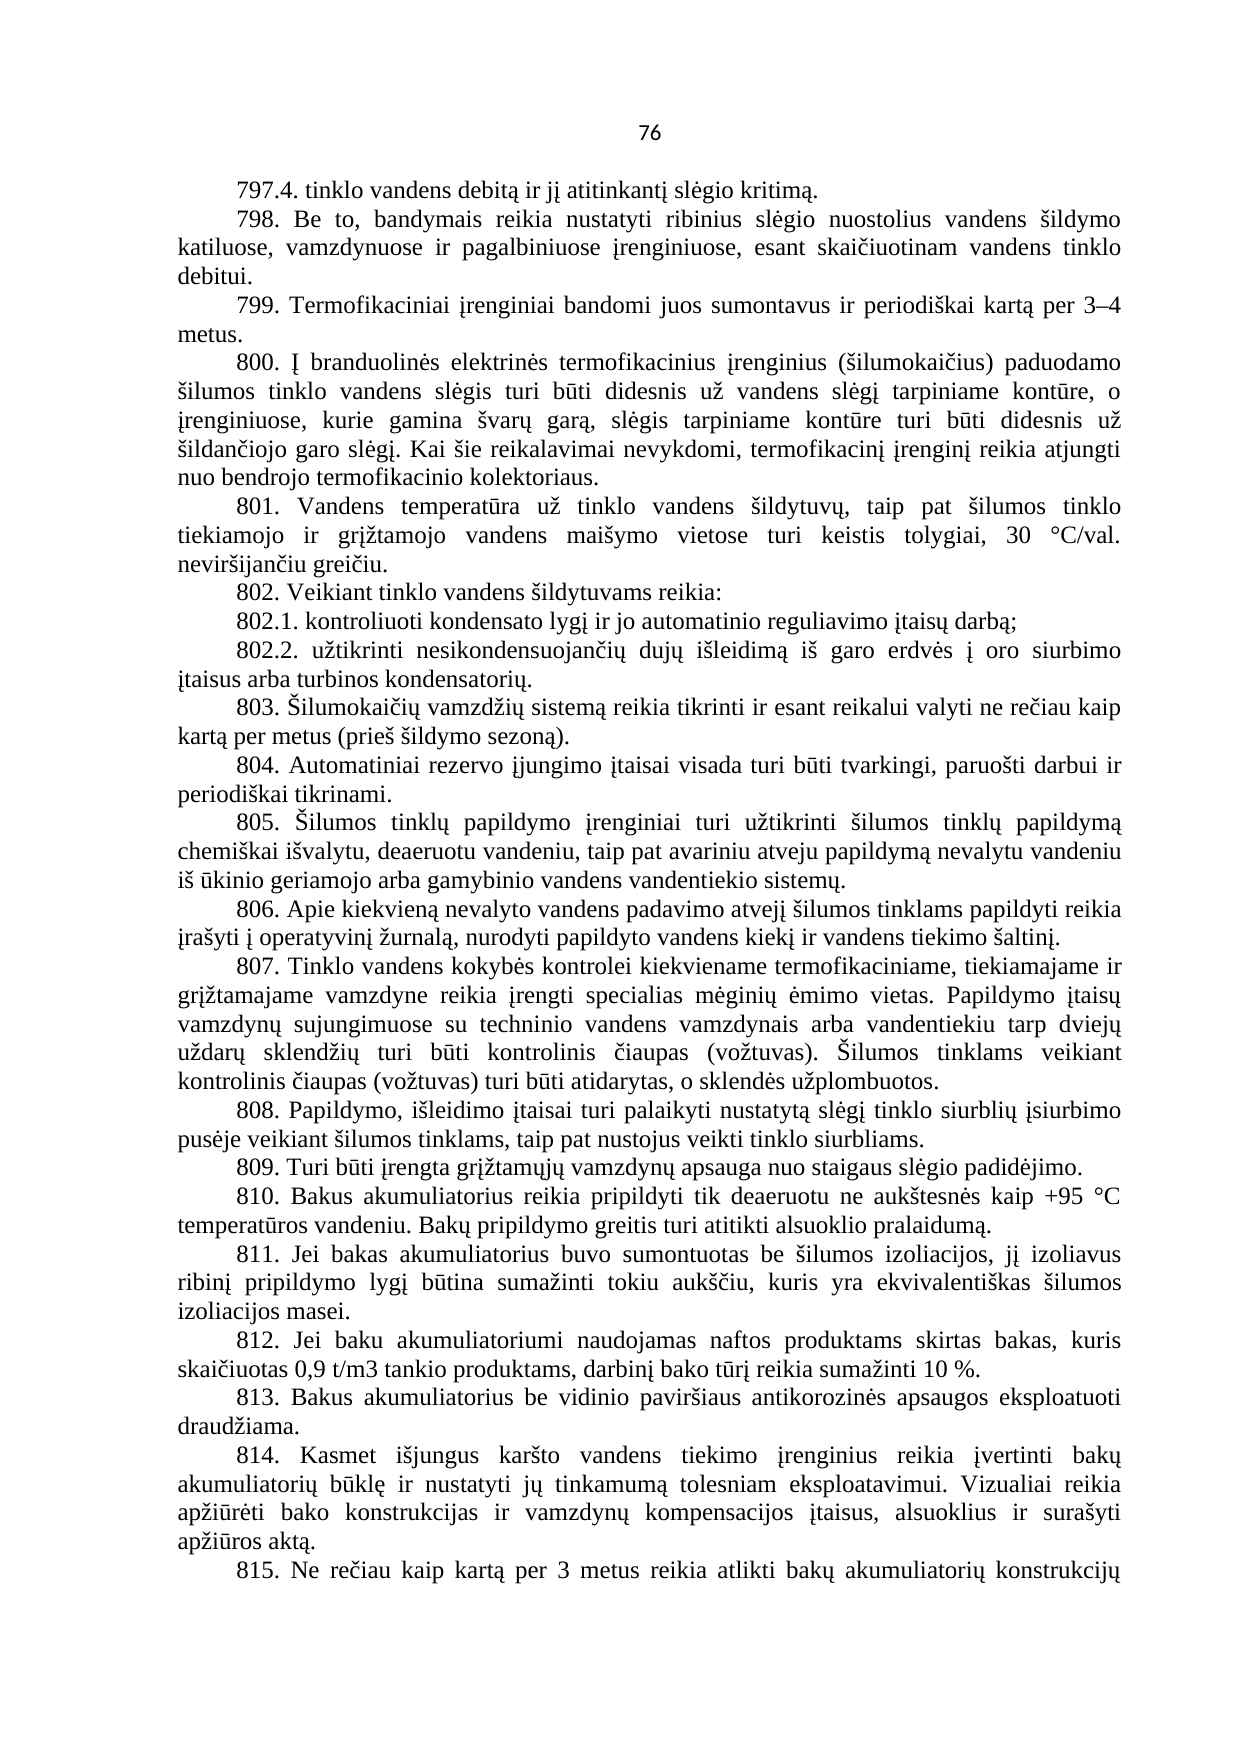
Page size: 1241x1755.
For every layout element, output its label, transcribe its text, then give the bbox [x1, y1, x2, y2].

text 799. Termofikaciniai įrenginiai bandomi juos sumontavus ir periodiškai kartą per 3–4 metus. [177, 290, 1122, 347]
text 813. Bakus akumuliatorius be vidinio paviršiaus antikorozinės apsaugos eksploatuoti draudžiama. [177, 1382, 1122, 1440]
text 810. Bakus akumuliatorius reikia pripildyti tik deaeruotu ne aukštesnės kaip +95 °C temperatūros vandeniu. Bakų pripildymo greitis turi atitikti alsuoklio pralaidumą. [177, 1181, 1122, 1239]
text 808. Papildymo, išleidimo įtaisai turi palaikyti nustatytą slėgį tinklo siurblių įsiurbimo pusėje veikiant šilumos tinklams, taip pat nustojus veikti tinklo siurbliams. [177, 1095, 1122, 1152]
text 806. Apie kiekvieną nevalyto vandens padavimo atvejį šilumos tinklams papildyti reikia įrašyti į operatyvinį žurnalą, nurodyti papildyto vandens kiekį ir vandens tiekimo šaltinį. [177, 894, 1122, 951]
text 803. Šilumokaičių vamzdžių sistemą reikia tikrinti ir esant reikalui valyti ne rečiau kaip kartą per metus (prieš šildymo sezoną). [177, 692, 1122, 750]
text 811. Jei bakas akumuliatorius buvo sumontuotas be šilumos izoliacijos, jį izoliavus ribinį pripildymo lygį būtina sumažinti tokiu aukščiu, kuris yra ekvivalentiškas šilumos izoliacijos masei. [177, 1239, 1122, 1325]
text 807. Tinklo vandens kokybės kontrolei kiekviename termofikaciniame, tiekiamajame ir grįžtamajame vamzdyne reikia įrengti specialias mėginių ėmimo vietas. Papildymo įtaisų vamzdynų sujungimuose su techninio vandens vamzdynais arba vandentiekiu tarp dviejų uždarų sklendžių turi būti kontrolinis čiaupas (vožtuvas). Šilumos tinklams veikiant kontrolinis čiaupas (vožtuvas) turi būti atidarytas, o sklendės užplombuotos. [177, 951, 1122, 1095]
text 798. Be to, bandymais reikia nustatyti ribinius slėgio nuostolius vandens šildymo katiluose, vamzdynuose ir pagalbiniuose įrenginiuose, esant skaičiuotinam vandens tinklo debitui. [177, 204, 1122, 290]
text 815. Ne rečiau kaip kartą per 3 metus reikia atlikti bakų akumuliatorių konstrukcijų [177, 1555, 1122, 1584]
text 802.2. užtikrinti nesikondensuojančių dujų išleidimą iš garo erdvės į oro siurbimo įtaisus arba turbinos kondensatorių. [177, 635, 1122, 692]
text 802. Veikiant tinklo vandens šildytuvams reikia: [177, 577, 1122, 606]
text 800. Į branduolinės elektrinės termofikacinius įrenginius (šilumokaičius) paduodamo šilumos tinklo vandens slėgis turi būti didesnis už vandens slėgį tarpiniame kontūre, o įrenginiuose, kurie gamina švarų garą, slėgis tarpiniame kontūre turi būti didesnis už šildančiojo garo slėgį. Kai šie reikalavimai nevykdomi, termofikacinį įrenginį reikia atjungti nuo bendrojo termofikacinio kolektoriaus. [177, 347, 1122, 491]
text 812. Jei baku akumuliatoriumi naudojamas naftos produktams skirtas bakas, kuris skaičiuotas 0,9 t/m3 tankio produktams, darbinį bako tūrį reikia sumažinti 10 %. [177, 1325, 1122, 1382]
text 805. Šilumos tinklų papildymo įrenginiai turi užtikrinti šilumos tinklų papildymą chemiškai išvalytu, deaeruotu vandeniu, taip pat avariniu atveju papildymą nevalytu vandeniu iš ūkinio geriamojo arba gamybinio vandens vandentiekio sistemų. [177, 807, 1122, 894]
text 809. Turi būti įrengta grįžtamųjų vamzdynų apsauga nuo staigaus slėgio padidėjimo. [177, 1152, 1122, 1181]
text 797.4. tinklo vandens debitą ir jį atitinkantį slėgio kritimą. [177, 175, 1122, 204]
text 802.1. kontroliuoti kondensato lygį ir jo automatinio reguliavimo įtaisų darbą; [177, 606, 1122, 635]
text 801. Vandens temperatūra už tinklo vandens šildytuvų, taip pat šilumos tinklo tiekiamojo ir grįžtamojo vandens maišymo vietose turi keistis tolygiai, 30 °C/val. neviršijančiu greičiu. [177, 491, 1122, 577]
text 804. Automatiniai rezervo įjungimo įtaisai visada turi būti tvarkingi, paruošti darbui ir periodiškai tikrinami. [177, 750, 1122, 807]
text 814. Kasmet išjungus karšto vandens tiekimo įrenginius reikia įvertinti bakų akumuliatorių būklę ir nustatyti jų tinkamumą tolesniam eksploatavimui. Vizualiai reikia apžiūrėti bako konstrukcijas ir vamzdynų kompensacijos įtaisus, alsuoklius ir surašyti apžiūros aktą. [177, 1440, 1122, 1555]
